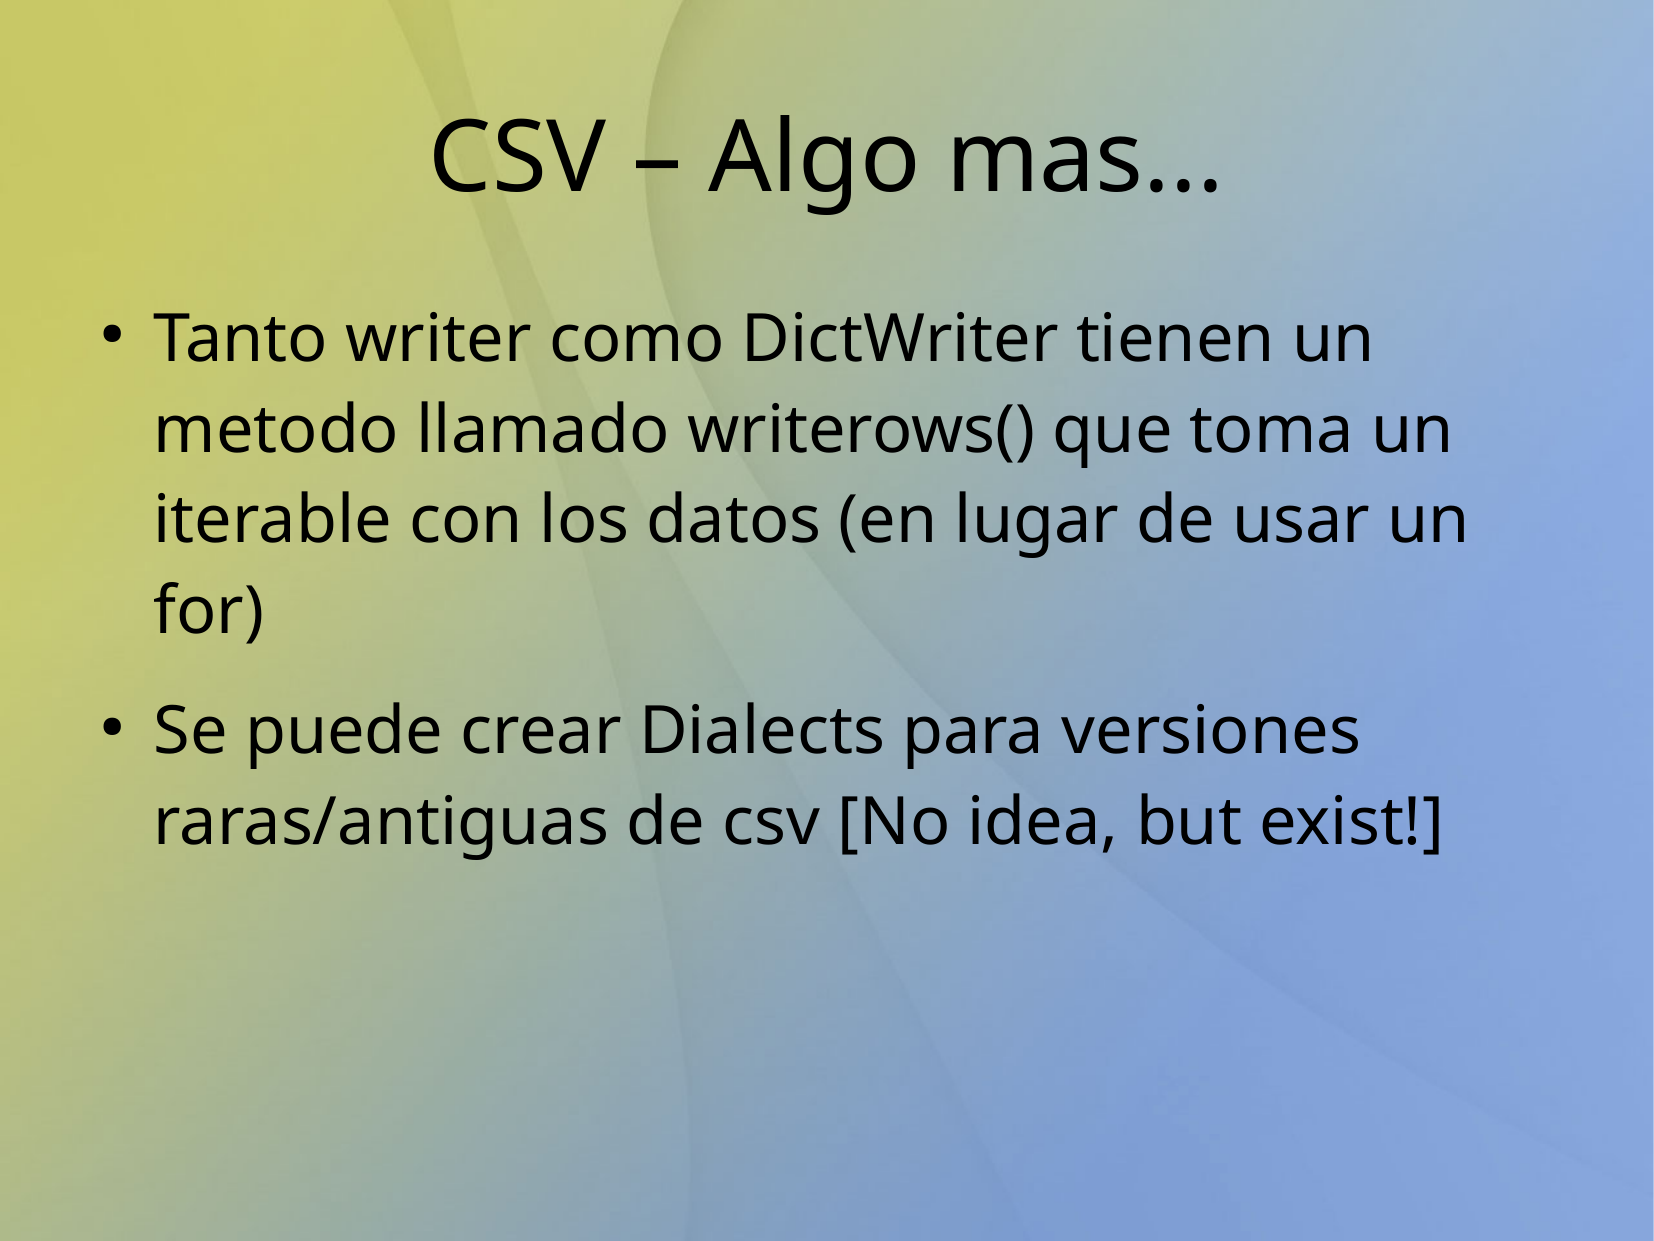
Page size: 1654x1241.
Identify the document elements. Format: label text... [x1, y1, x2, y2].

picture [0, 0, 1654, 1241]
list Tanto writer como DictWriter tienen un metodo llamado writerows() que toma un iterable con los datos (en lugar de usar un for) Se puede crear Dialects para versiones raras/antiguas de csv [No idea, but exist!] [82, 290, 1571, 1010]
title CSV – Algo mas... [82, 49, 1571, 257]
